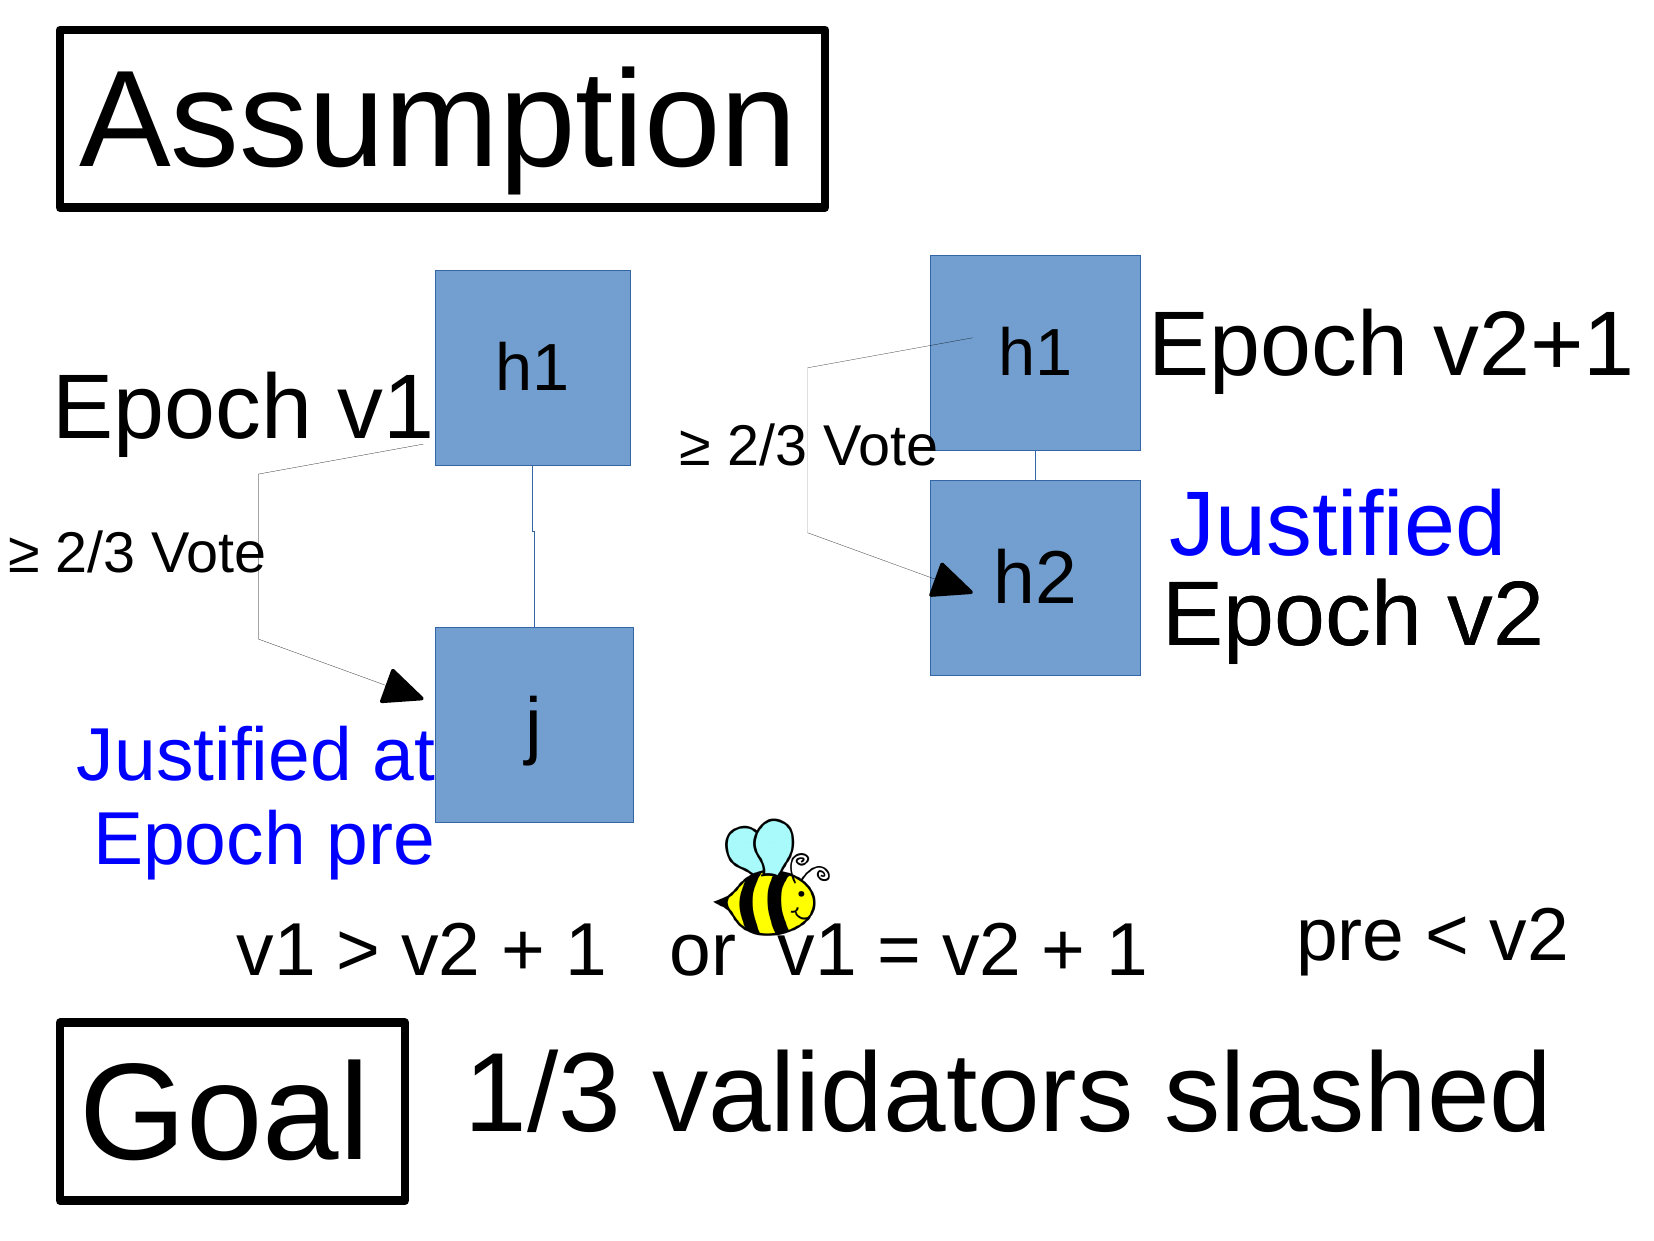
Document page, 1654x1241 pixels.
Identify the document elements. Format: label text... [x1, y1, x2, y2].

text_box Justified [1155, 465, 1576, 612]
text_box Epoch v1 [30, 348, 451, 481]
text_box 1/3 validators slashed [450, 1022, 1576, 1201]
text_box Epoch v2+1 [1110, 285, 1651, 406]
picture [705, 809, 839, 946]
text_box pre < v2 [1200, 885, 1654, 984]
text_box Justified at Epoch pre [45, 705, 451, 887]
text_box h1 [435, 270, 631, 466]
text_box j [435, 627, 634, 823]
text_box ≥ 2/3 Vote [615, 413, 960, 503]
text_box h2 [930, 578, 934, 589]
text_box ≥ 2/3 Vote [0, 519, 288, 610]
text_box Assumption [60, 30, 826, 208]
text_box h2 [930, 480, 1141, 676]
text_box Goal [60, 1022, 406, 1201]
text_box Epoch v2 [1140, 555, 1561, 687]
text_box h1 [930, 255, 1141, 451]
text_box v1 > v2 + 1 or v1 = v2 + 1 [165, 900, 1201, 999]
